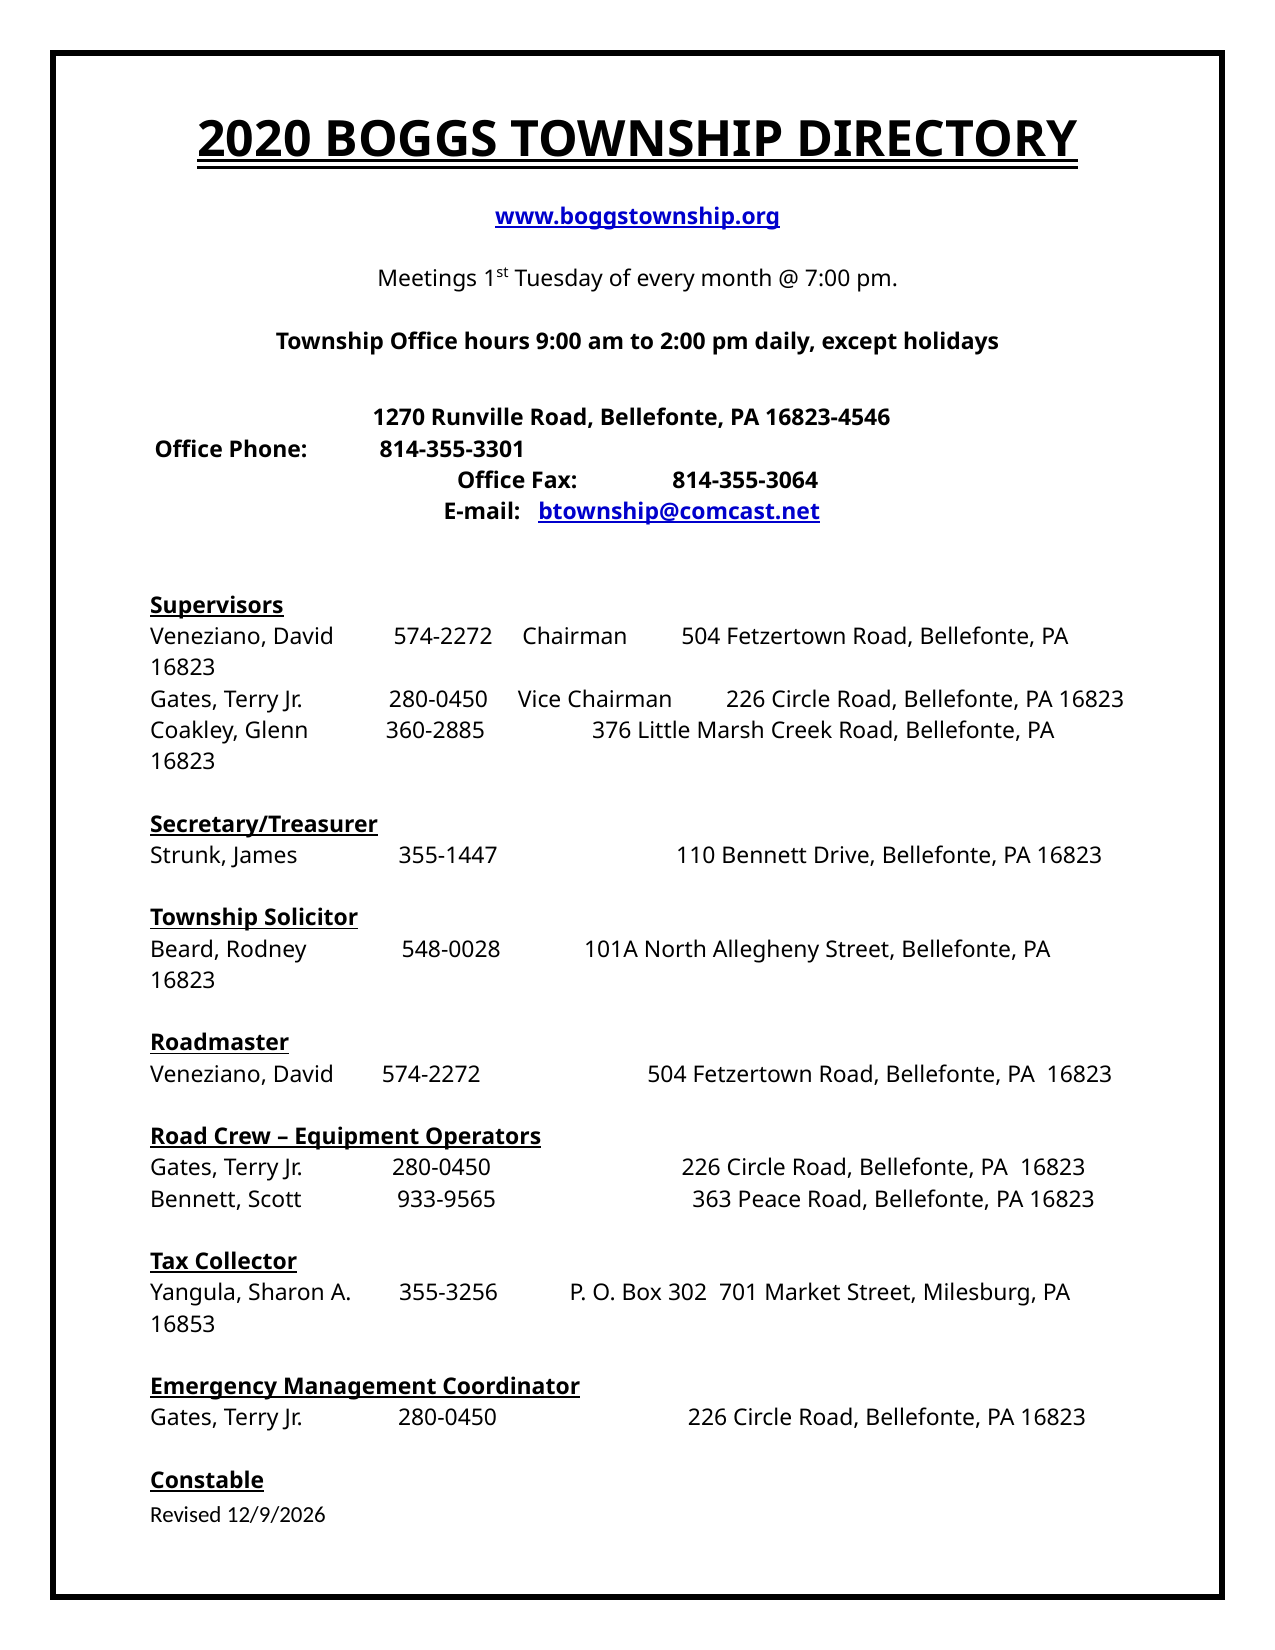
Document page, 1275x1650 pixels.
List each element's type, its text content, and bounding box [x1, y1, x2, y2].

text Yangula, Sharon A. 355-3256 P. O. Box 302 701 Market Street, Milesburg, PA 16853 [150, 1276, 1125, 1339]
text Veneziano, David 574-2272 504 Fetzertown Road, Bellefonte, PA 16823 [150, 1057, 1125, 1089]
text Tax Collector [150, 1245, 1125, 1276]
text 2020 BOGGS TOWNSHIP DIRECTORY [150, 103, 1125, 171]
text Gates, Terry Jr. 280-0450 Vice Chairman 226 Circle Road, Bellefonte, PA 16823 [150, 682, 1125, 714]
text Coakley, Glenn 360-2885 376 Little Marsh Creek Road, Bellefonte, PA 16823 [150, 714, 1125, 776]
text Meetings 1st Tuesday of every month @ 7:00 pm. [150, 262, 1125, 293]
text Gates, Terry Jr. 280-0450 226 Circle Road, Bellefonte, PA 16823 [150, 1151, 1125, 1182]
text Gates, Terry Jr. 280-0450 226 Circle Road, Bellefonte, PA 16823 [150, 1401, 1125, 1432]
text www.boggstownship.org [150, 199, 1125, 231]
text 1270 Runville Road, Bellefonte, PA 16823-4546 [150, 401, 1125, 432]
text Strunk, James 355-1447 110 Bennett Drive, Bellefonte, PA 16823 [150, 839, 1125, 870]
text Road Crew – Equipment Operators [150, 1120, 1125, 1151]
text Township Office hours 9:00 am to 2:00 pm daily, except holidays [150, 324, 1125, 356]
text E-mail: btownship@comcast.net [150, 495, 1125, 526]
text Beard, Rodney 548-0028 101A North Allegheny Street, Bellefonte, PA 16823 [150, 932, 1125, 995]
text Secretary/Treasurer [150, 807, 1125, 839]
text Bennett, Scott 933-9565 363 Peace Road, Bellefonte, PA 16823 [150, 1182, 1125, 1214]
text Constable [150, 1464, 1125, 1495]
text Office Phone: 814-355-3301 [150, 432, 1125, 464]
text Township Solicitor [150, 901, 1125, 932]
text Veneziano, David 574-2272 Chairman 504 Fetzertown Road, Bellefonte, PA 16823 [150, 620, 1125, 682]
text Office Fax: 814-355-3064 [150, 464, 1125, 495]
text Roadmaster [150, 1026, 1125, 1057]
text Emergency Management Coordinator [150, 1370, 1125, 1401]
text Supervisors [150, 589, 1125, 620]
